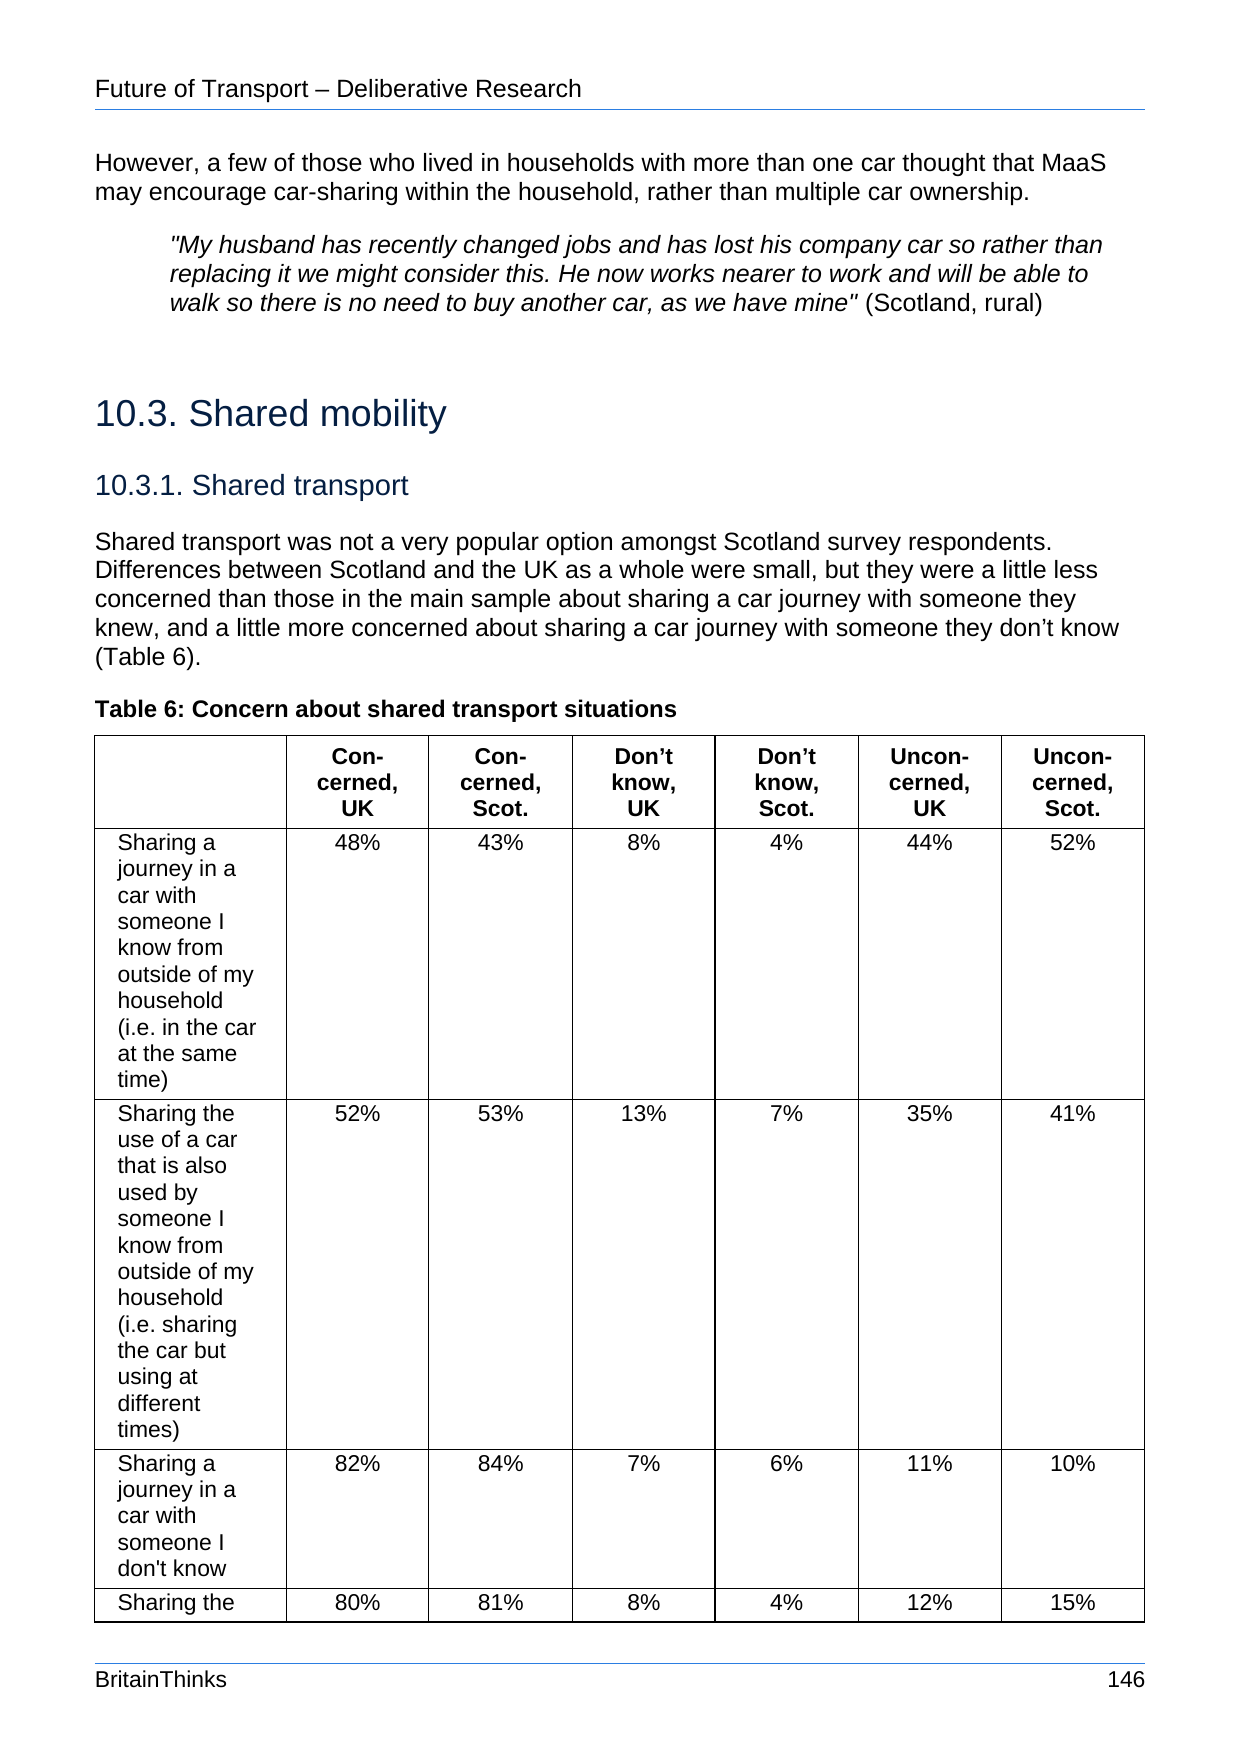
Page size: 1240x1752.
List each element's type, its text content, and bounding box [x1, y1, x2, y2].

text "My husband has recently changed jobs and has lost his company car so rather than replacing it we might consider this. He now works nearer to work and will be able to walk so there is no need to buy another car, as we have mine" (Scotland, rural) [169, 230, 1145, 316]
table_cell 80% [287, 1589, 428, 1621]
table_cell 12% [859, 1589, 1001, 1621]
table_cell 41% [1002, 1100, 1144, 1449]
table_cell 52% [287, 1100, 428, 1449]
table_cell 4% [716, 829, 858, 1099]
table_cell 7% [716, 1100, 858, 1449]
table_cell 82% [287, 1450, 428, 1588]
table_header Con-cerned, Scot. [429, 736, 572, 828]
table_cell 11% [859, 1450, 1001, 1588]
text Table 6: Concern about shared transport situations [94, 695, 1145, 723]
table_cell 35% [859, 1100, 1001, 1449]
table_cell Sharing the use of a car that is also used by someone I know from outside of my household (i.e. sharing the car but using at different times) [95, 1100, 286, 1449]
table_cell 13% [573, 1100, 714, 1449]
table_cell Sharing a journey in a car with someone I don't know [95, 1450, 286, 1588]
table_cell 44% [859, 829, 1001, 1099]
table_header Uncon-cerned, UK [859, 736, 1001, 828]
table_cell 52% [1002, 829, 1144, 1099]
table_cell 43% [429, 829, 572, 1099]
table_cell 6% [716, 1450, 858, 1588]
table_header Uncon-cerned, Scot. [1002, 736, 1144, 828]
table_header [95, 736, 286, 828]
text Shared transport was not a very popular option amongst Scotland survey respondents. Differences between Scotland and the UK as a whole were small, but they were a little less concerned than those in the main sample about sharing a car journey with someone they knew, and a little more concerned about sharing a car journey with someone they don’t know (Table 6). [94, 526, 1145, 670]
table_cell 10% [1002, 1450, 1144, 1588]
subtitle 10.3. Shared mobility [94, 391, 1145, 434]
table_cell 4% [716, 1589, 858, 1621]
table_cell 8% [573, 1589, 714, 1621]
subtitle 10.3.1. Shared transport [94, 468, 1145, 501]
table_header Con-cerned, UK [287, 736, 428, 828]
table_cell Sharing the [95, 1589, 286, 1621]
table_cell 8% [573, 829, 714, 1099]
table_cell 15% [1002, 1589, 1144, 1621]
table_cell 48% [287, 829, 428, 1099]
table_header Don’t know, UK [573, 736, 714, 828]
table_cell 84% [429, 1450, 572, 1588]
table_cell 7% [573, 1450, 714, 1588]
table_header Don’t know, Scot. [716, 736, 858, 828]
table_cell Sharing a journey in a car with someone I know from outside of my household (i.e. in the car at the same time) [95, 829, 286, 1099]
text However, a few of those who lived in households with more than one car thought that MaaS may encourage car-sharing within the household, rather than multiple car ownership. [94, 148, 1145, 205]
table_cell 81% [429, 1589, 572, 1621]
table_cell 53% [429, 1100, 572, 1449]
